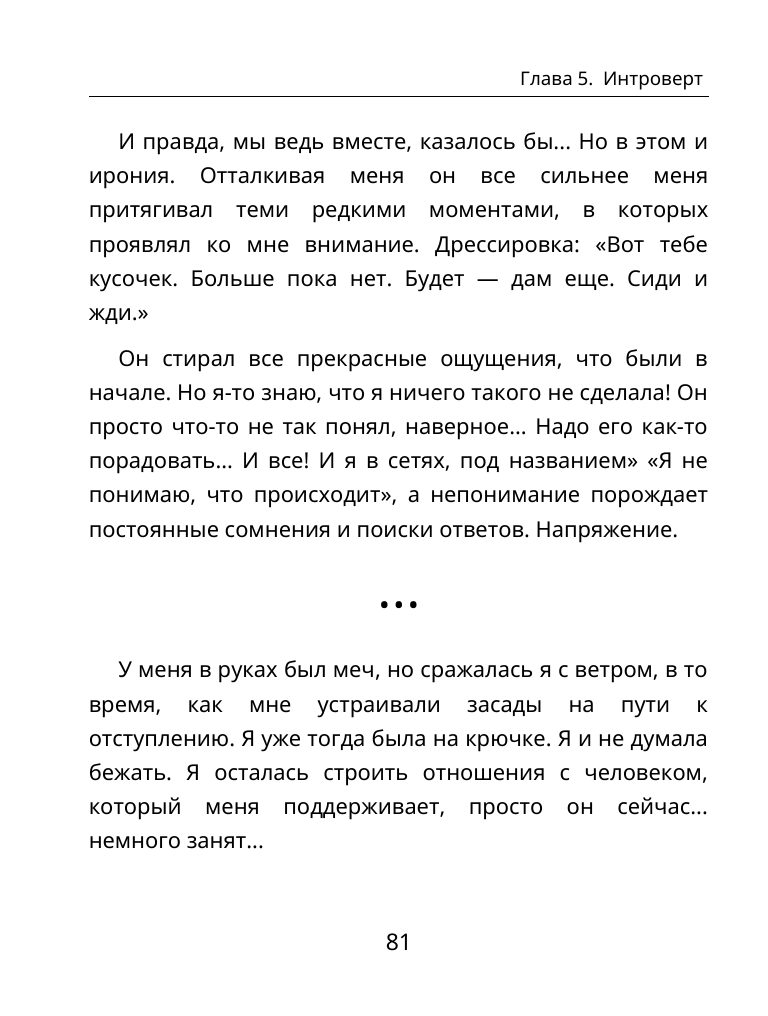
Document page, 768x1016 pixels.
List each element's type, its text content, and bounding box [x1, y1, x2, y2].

text У меня в руках был меч, но сражалась я с ветром, в то время, как мне устраивали засады на пути к отступлению. Я уже тогда была на крючке. Я и не думала бежать. Я осталась строить отношения с человеком, который меня поддерживает, просто он сейчас... немного занят... [88, 654, 709, 855]
text Он стирал все прекрасные ощущения, что были в начале. Но я-то знаю, что я ничего такого не сделала! Он просто что-то не так понял, наверное... Надо его как-то порадовать... И все! И я в сетях, под названием» «Я не понимаю, что происходит», а непонимание порождает постоянные сомнения и поиски ответов. Напряжение. [88, 343, 709, 543]
text И правда, мы ведь вместе, казалось бы... Но в этом и ирония. Отталкивая меня он все сильнее меня притягивал теми редкими моментами, в которых проявлял ко мне внимание. Дрессировка: «Вот тебе кусочек. Больше пока нет. Будет — дам еще. Сиди и жди.» [88, 126, 709, 327]
subtitle • • • [88, 589, 709, 620]
